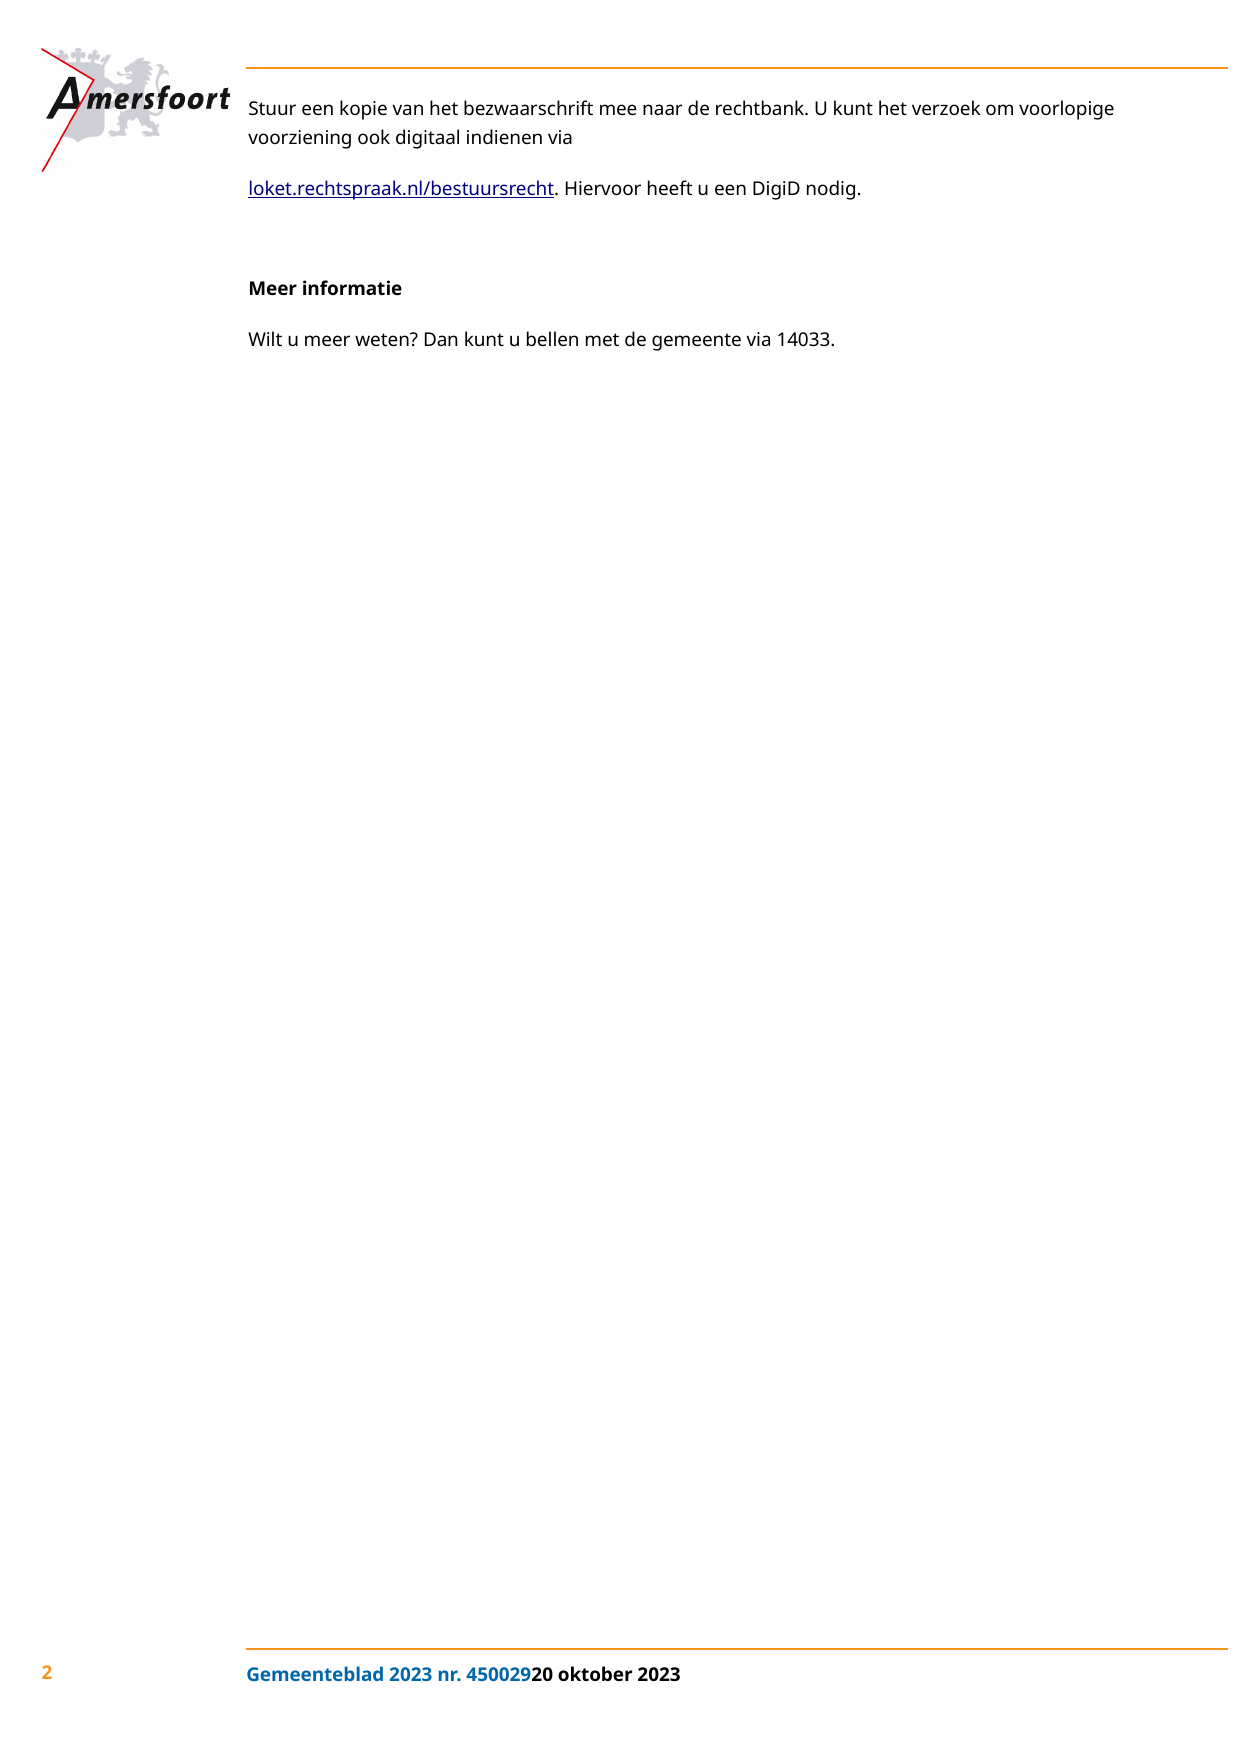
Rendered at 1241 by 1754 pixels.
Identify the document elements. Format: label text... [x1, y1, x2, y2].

text Meer informatie [248, 276, 1152, 301]
text Stuur een kopie van het bezwaarschrift mee naar de rechtbank. U kunt het verzoek om voorlopige voorziening ook digitaal indienen via [248, 95, 1152, 150]
text Wilt u meer weten? Dan kunt u bellen met de gemeente via 14033. [248, 326, 1152, 352]
text loket.rechtspraak.nl/bestuursrecht. Hiervoor heeft u een DigiD nodig. [248, 175, 1152, 201]
picture [41, 47, 231, 172]
